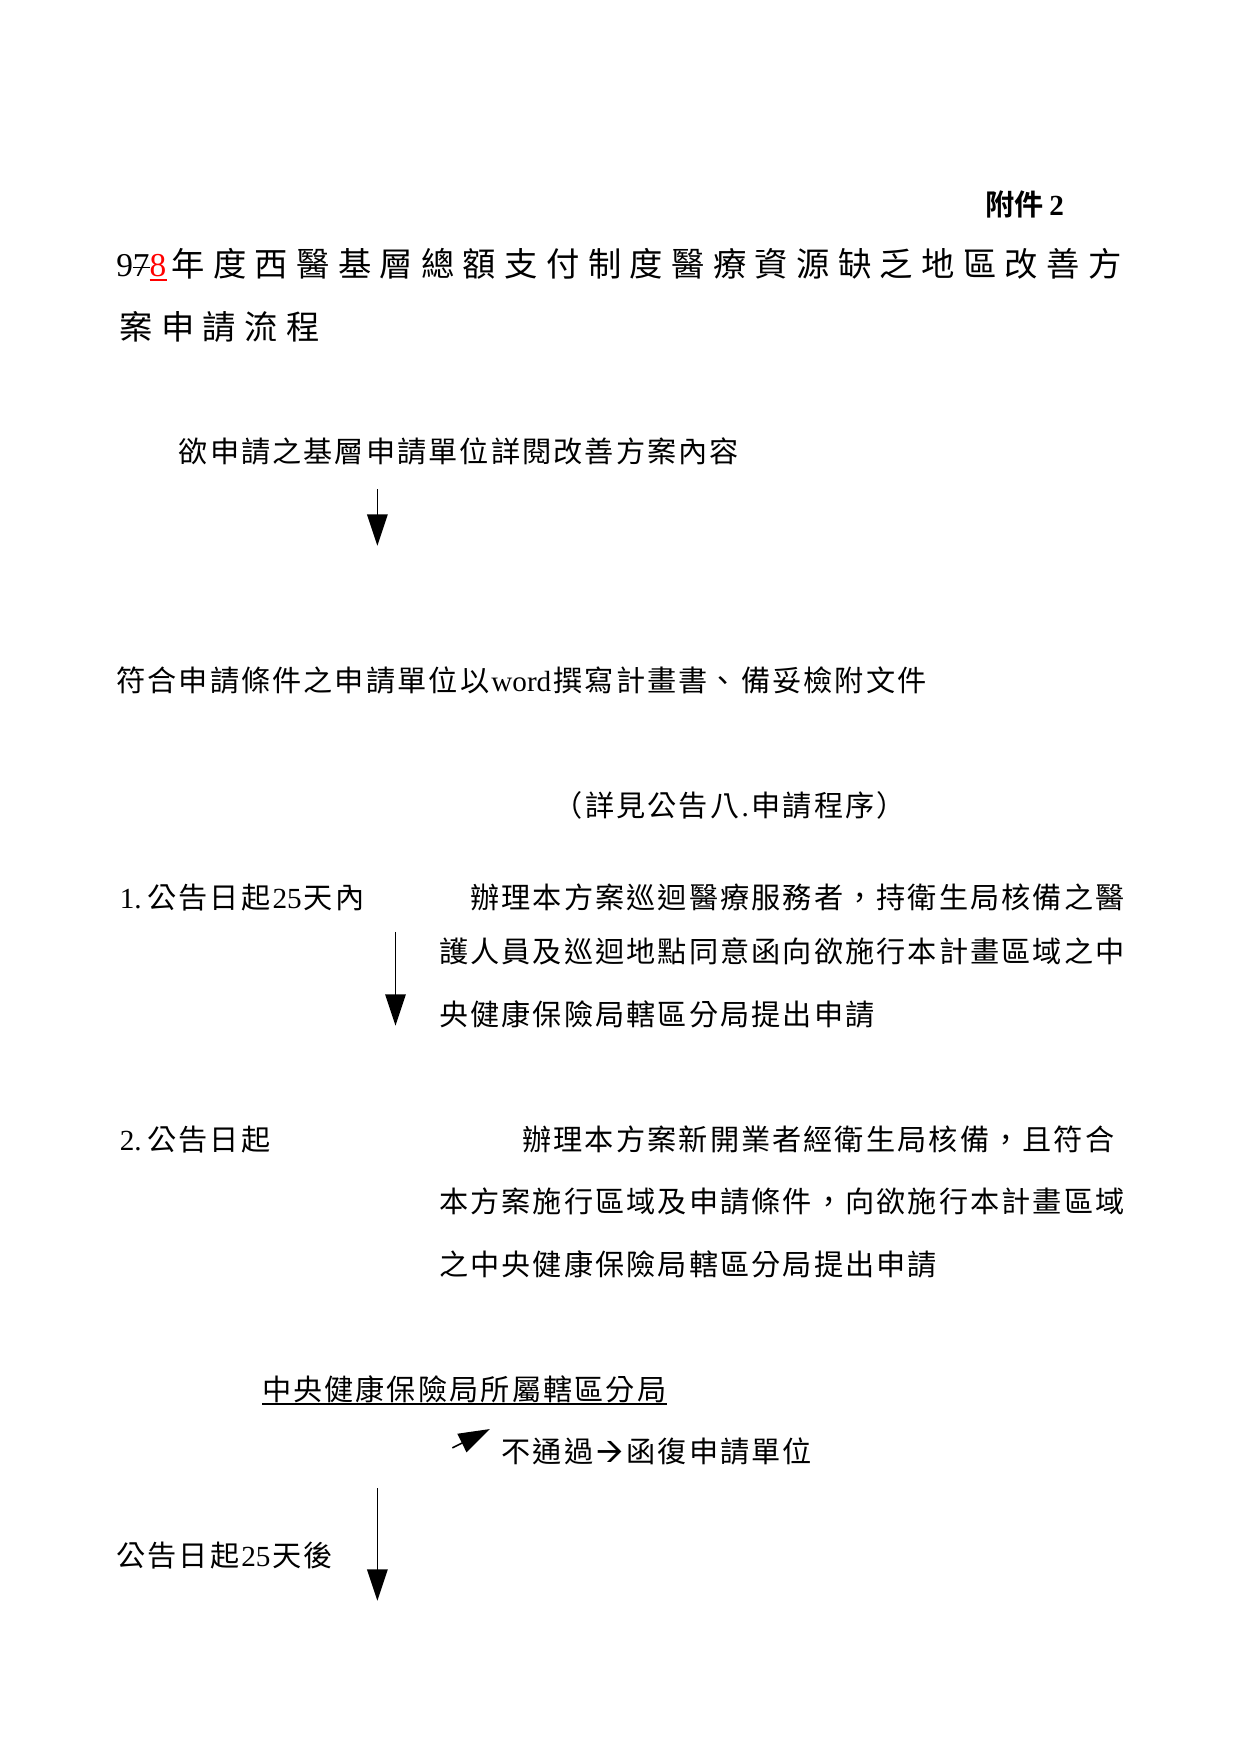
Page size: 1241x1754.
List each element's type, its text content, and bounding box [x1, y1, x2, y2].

text 2.公告日起 辦理本方案新開業者經衛生局核備，且符合本方案施行區域及申請條件，向欲施行本計畫區域之中央健康保險局轄區分局提出申請 [115, 1096, 1125, 1283]
text 1.公告日起25天內 辦理本方案巡迴醫療服務者，持衛生局核備之醫護人員及巡迴地點同意函向欲施行本計畫區域之中央健康保險局轄區分局提出申請 [115, 846, 1125, 1033]
text （詳見公告八.申請程序） [115, 721, 1125, 846]
text 符合申請條件之申請單位以word撰寫計畫書、備妥檢附文件 [115, 596, 1125, 721]
text [960, 185, 1088, 238]
text 欲申請之基層申請單位詳閱改善方案內容 [115, 408, 1125, 471]
text 978年度西醫基層總額支付制度醫療資源缺乏地區改善方案申請流程 [115, 221, 1125, 346]
text 公告日起25天後 [115, 1471, 1125, 1596]
text 附件2 [975, 192, 1073, 221]
text 不通過函復申請單位 [115, 1408, 1125, 1471]
text 中央健康保險局所屬轄區分局 [115, 1346, 1125, 1408]
